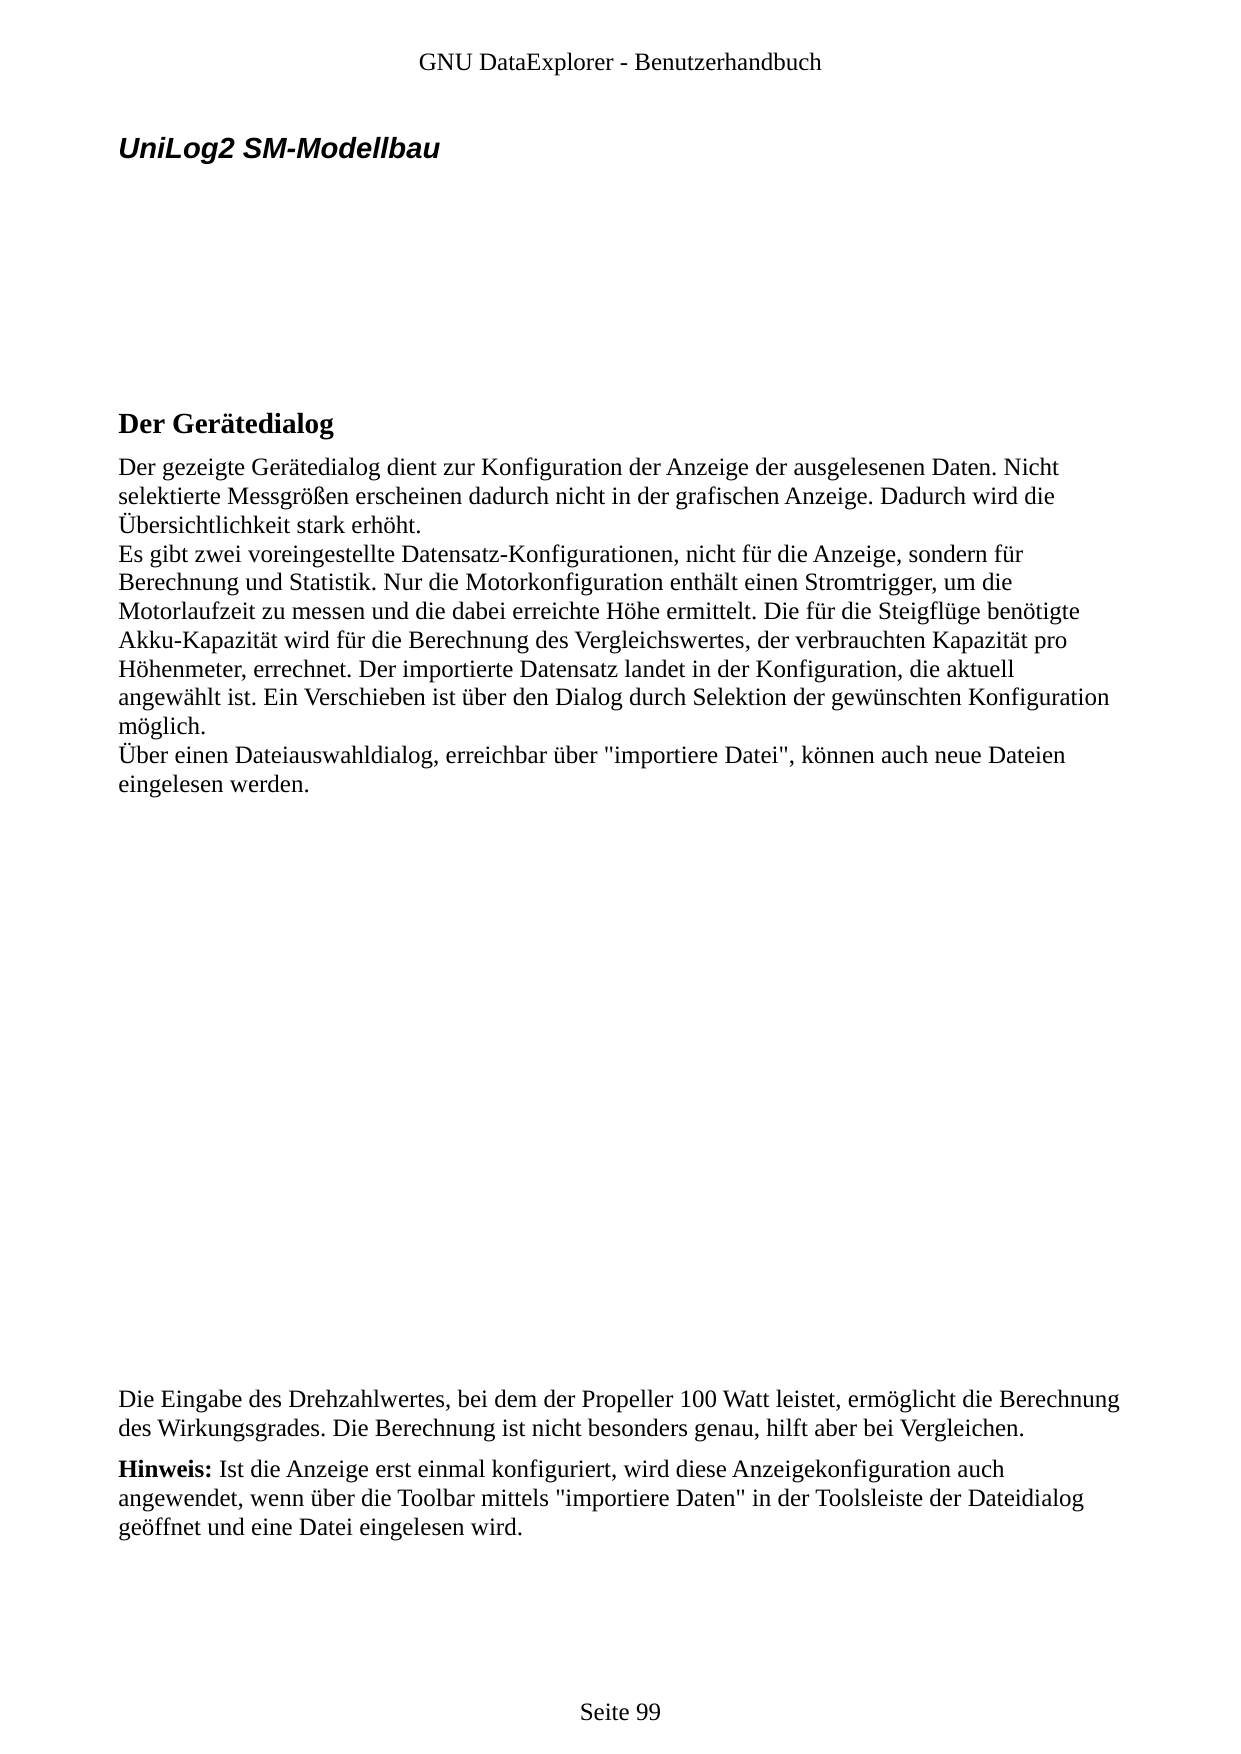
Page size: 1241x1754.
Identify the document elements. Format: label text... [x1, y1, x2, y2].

subtitle Der Gerätedialog [118, 202, 1122, 440]
text Hinweis: Ist die Anzeige erst einmal konfiguriert, wird diese Anzeigekonfiguration auch angewendet, wenn über die Toolbar mittels "importiere Daten" in der Toolsleiste der Dateidialog geöffnet und eine Datei eingelesen wird. [118, 1454, 1122, 1541]
text Der gezeigte Gerätedialog dient zur Konfiguration der Anzeige der ausgelesenen Daten. Nicht selektierte Messgrößen erscheinen dadurch nicht in der grafischen Anzeige. Dadurch wird die Übersichtlichkeit stark erhöht. Es gibt zwei voreingestellte Datensatz-Konfigurationen, nicht für die Anzeige, sondern für Berechnung und Statistik. Nur die Motorkonfiguration enthält einen Stromtrigger, um die Motorlaufzeit zu messen und die dabei erreichte Höhe ermittelt. Die für die Steigflüge benötigte Akku-Kapazität wird für die Berechnung des Vergleichswertes, der verbrauchten Kapazität pro Höhenmeter, errechnet. Der importierte Datensatz landet in der Konfiguration, die aktuell angewählt ist. Ein Verschieben ist über den Dialog durch Selektion der gewünschten Konfiguration möglich. Über einen Dateiauswahldialog, erreichbar über "importiere Datei", können auch neue Dateien eingelesen werden. [118, 452, 1122, 797]
subtitle UniLog2 SM-Modellbau [118, 131, 1122, 165]
text Die Eingabe des Drehzahlwertes, bei dem der Propeller 100 Watt leistet, ermöglicht die Berechnung des Wirkungsgrades. Die Berechnung ist nicht besonders genau, hilft aber bei Vergleichen. [118, 1384, 1122, 1442]
